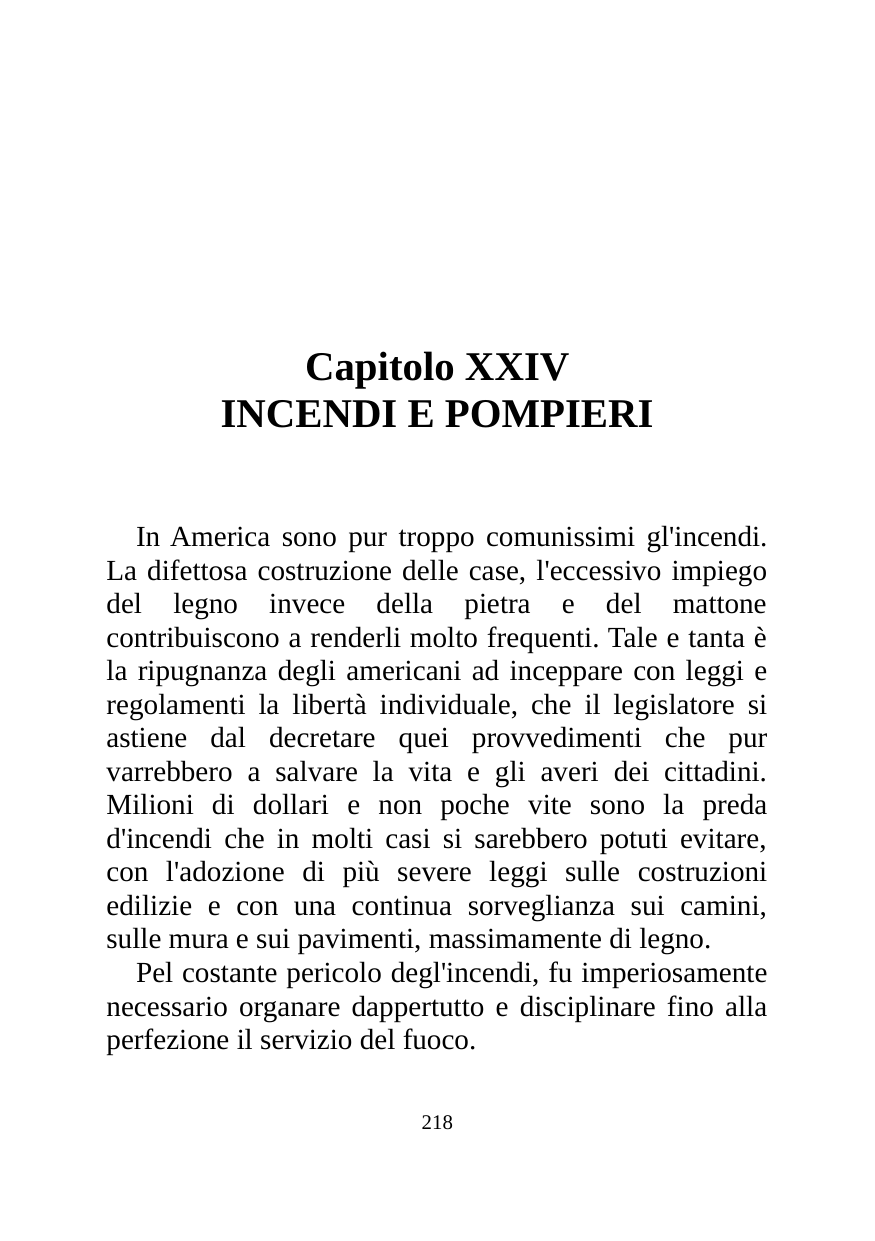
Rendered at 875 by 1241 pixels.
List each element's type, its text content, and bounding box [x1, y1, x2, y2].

subtitle Capitolo XXIV INCENDI E POMPIERI [106, 342, 768, 436]
text Pel costante pericolo degl'incendi, fu imperiosamente necessario organare dappertutto e disciplinare fino alla perfezione il servizio del fuoco. [106, 955, 768, 1056]
text In America sono pur troppo comunissimi gl'incendi. La difettosa costruzione delle case, l'eccessivo impiego del legno invece della pietra e del mattone contribuiscono a renderli molto frequenti. Tale e tanta è la ripugnanza degli americani ad inceppare con leggi e regolamenti la libertà individuale, che il legislatore si astiene dal decretare quei provvedimenti che pur varrebbero a salvare la vita e gli averi dei cittadini. Milioni di dollari e non poche vite sono la preda d'incendi che in molti casi si sarebbero potuti evitare, con l'adozione di più severe leggi sulle costruzioni edilizie e con una continua sorveglianza sui camini, sulle mura e sui pavimenti, massimamente di legno. [106, 519, 768, 955]
